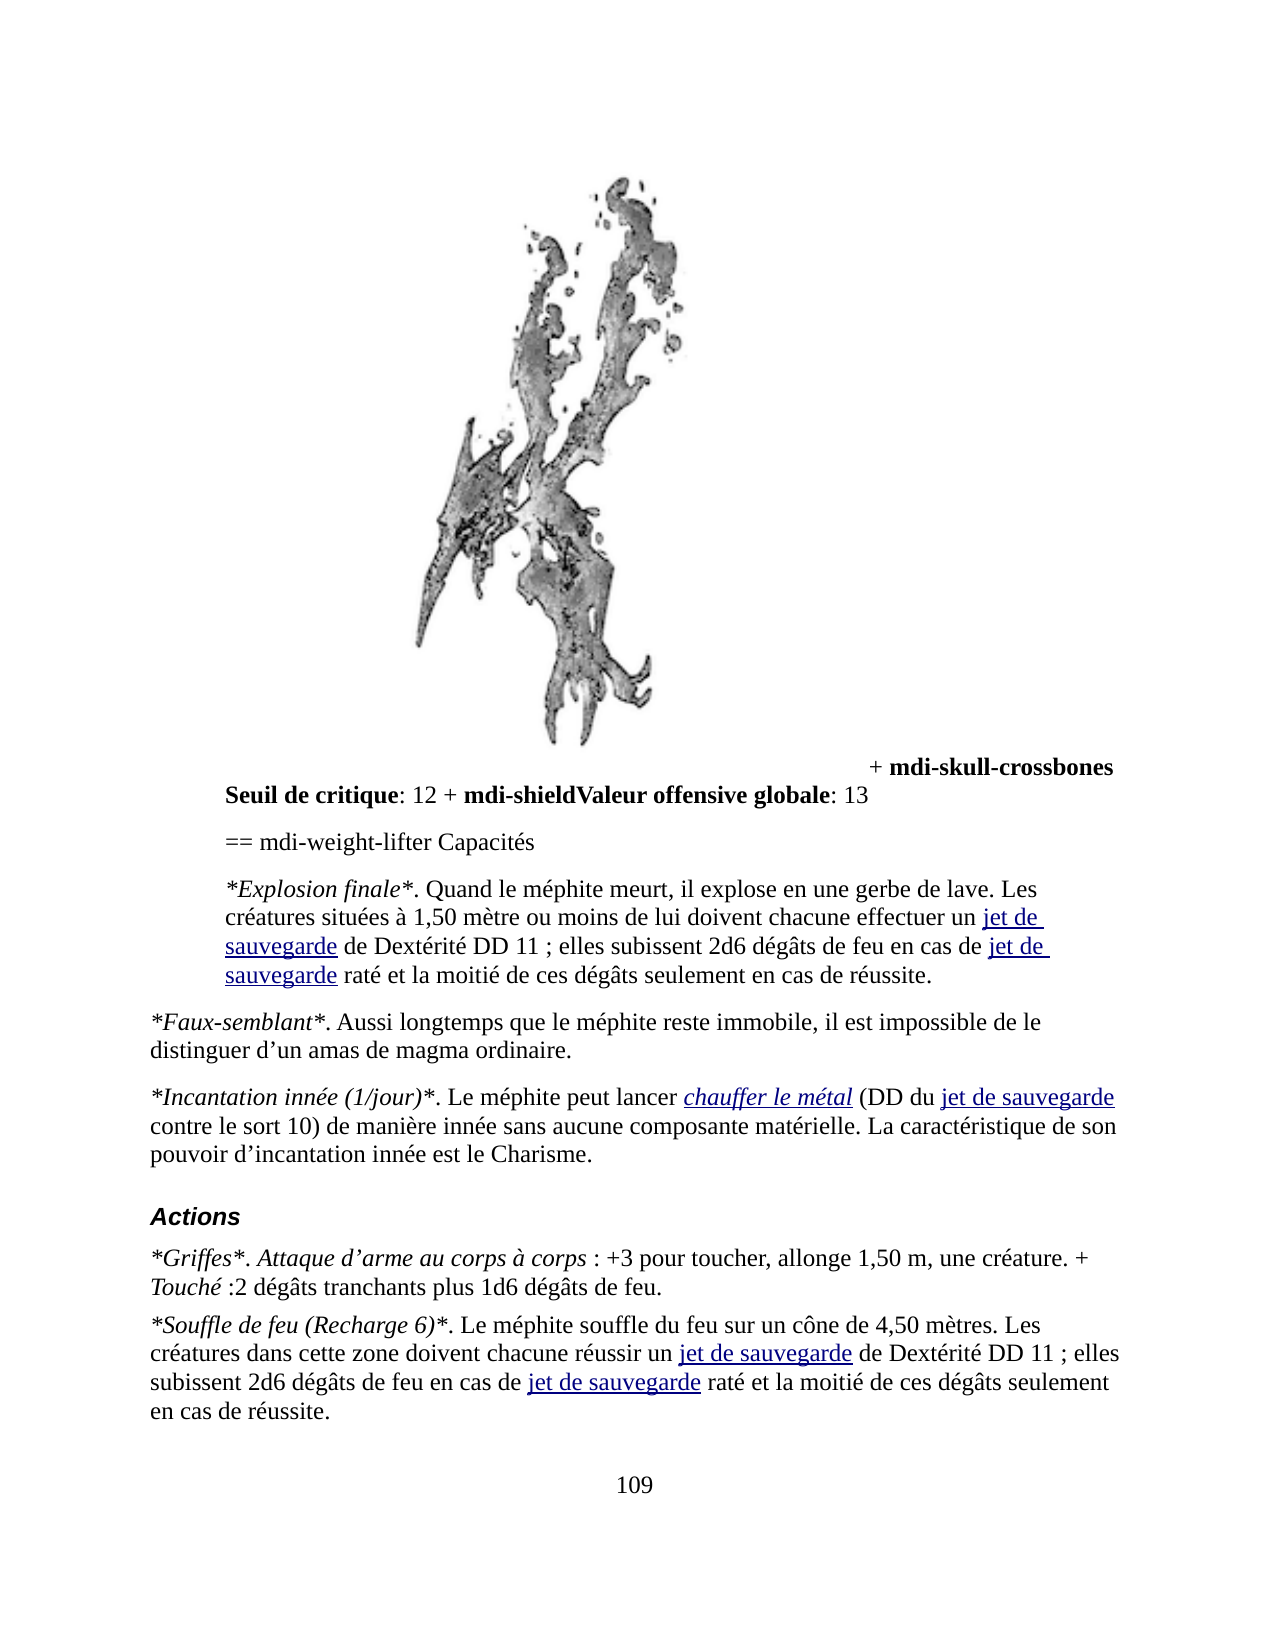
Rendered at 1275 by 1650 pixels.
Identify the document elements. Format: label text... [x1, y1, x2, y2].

list == mdi-weight-lifter Capacités [187, 827, 1125, 856]
subtitle Actions [150, 1202, 1125, 1231]
list *Explosion finale*. Quand le méphite meurt, il explose en une gerbe de lave. Les créatures situées à 1,50 mètre ou moins de lui doivent chacune effectuer un jet de sauvegarde de Dextérité DD 11 ; elles subissent 2d6 dégâts de feu en cas de jet de sauvegarde raté et la moitié de ces dégâts seulement en cas de réussite. [187, 874, 1125, 989]
picture [237, 150, 863, 775]
text *Faux-semblant*. Aussi longtemps que le méphite reste immobile, il est impossible de le distinguer d’un amas de magma ordinaire. [150, 1007, 1125, 1064]
text *Griffes*. Attaque d’arme au corps à corps : +3 pour toucher, allonge 1,50 m, une créature. + Touché :2 dégâts tranchants plus 1d6 dégâts de feu. [150, 1243, 1125, 1301]
text *Incantation innée (1/jour)*. Le méphite peut lancer chauffer le métal (DD du jet de sauvegarde contre le sort 10) de manière innée sans aucune composante matérielle. La caractéristique de son pouvoir d’incantation innée est le Charisme. [150, 1082, 1125, 1168]
text *Souffle de feu (Recharge 6)*. Le méphite souffle du feu sur un cône de 4,50 mètres. Les créatures dans cette zone doivent chacune réussir un jet de sauvegarde de Dextérité DD 11 ; elles subissent 2d6 dégâts de feu en cas de jet de sauvegarde raté et la moitié de ces dégâts seulement en cas de réussite. [150, 1310, 1125, 1425]
list + mdi-skull-crossbones Seuil de critique: 12 + mdi-shieldValeur offensive globale: 13 [187, 150, 1125, 809]
